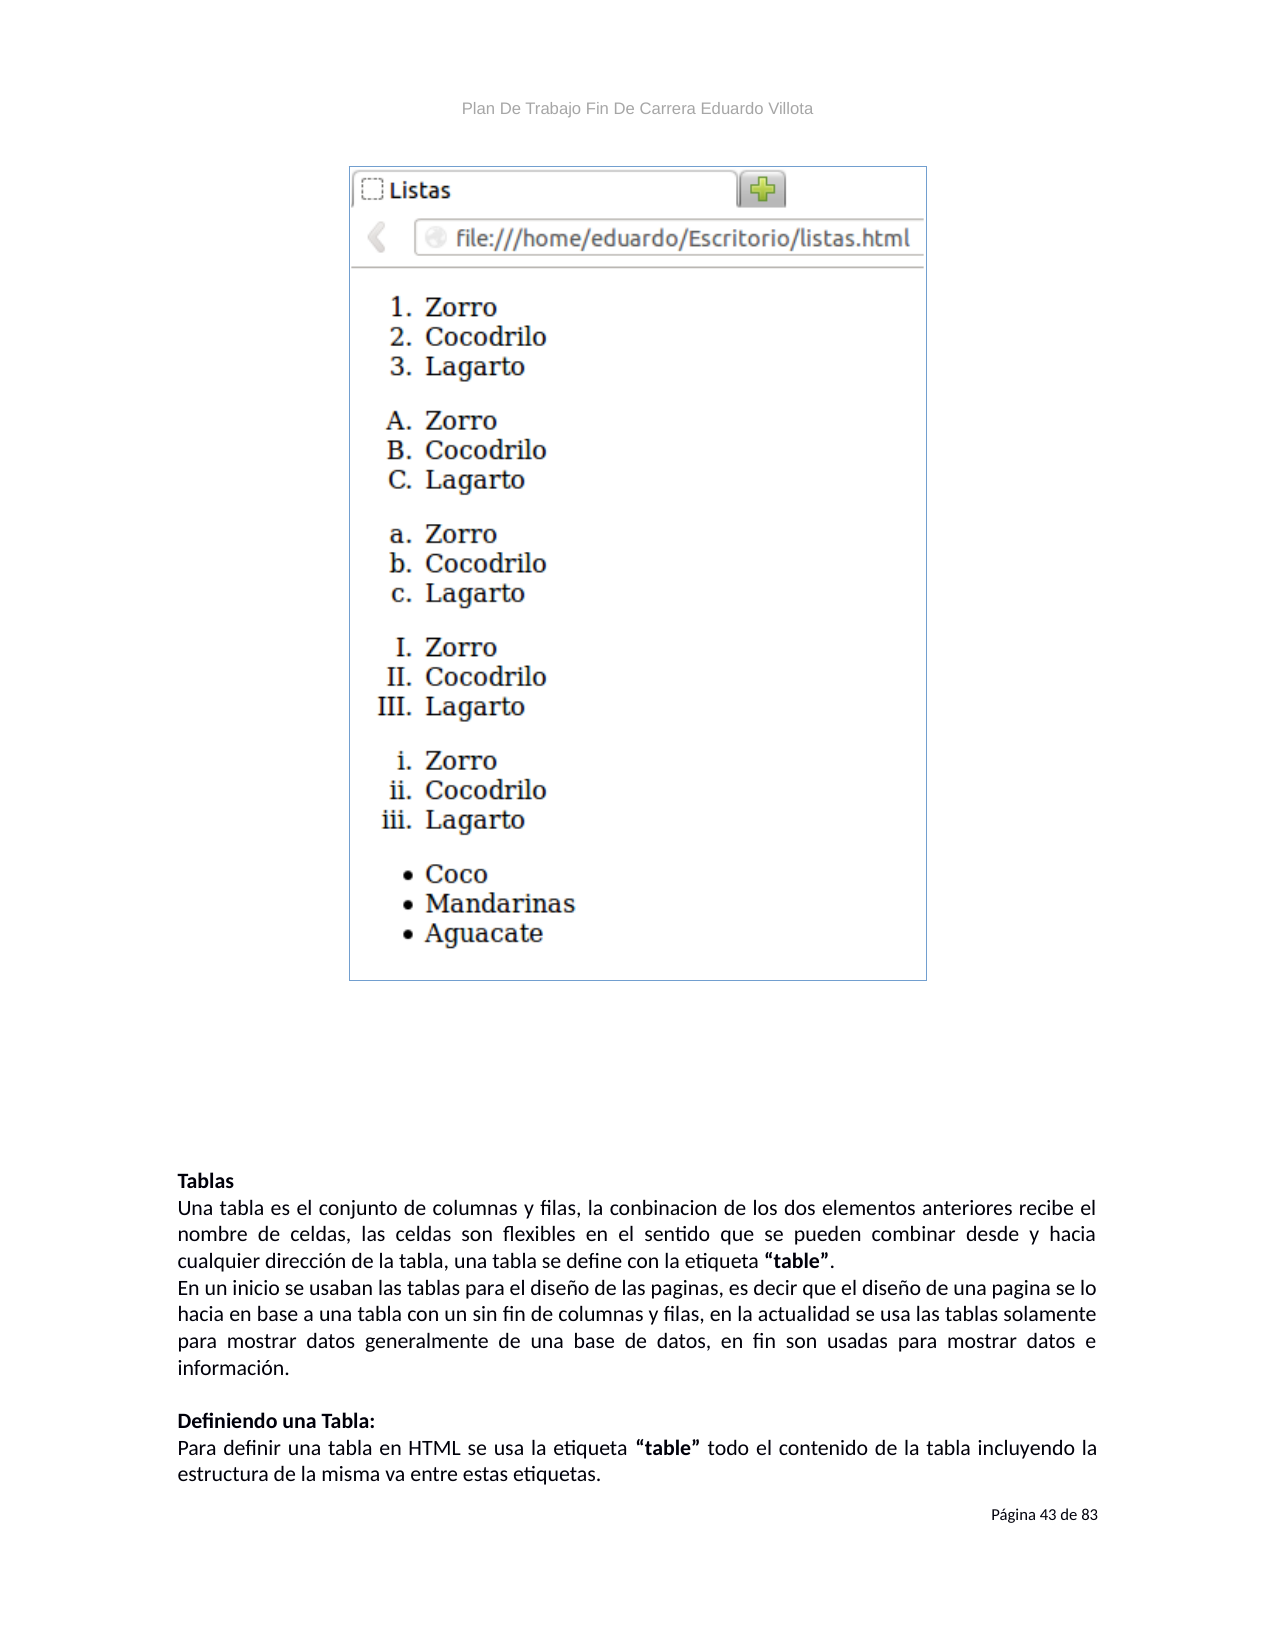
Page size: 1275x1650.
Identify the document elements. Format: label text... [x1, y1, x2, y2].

text Una tabla es el conjunto de columnas y filas, la conbinacion de los dos elementos anteriores recibe el nombre de celdas, las celdas son flexibles en el sentido que se pueden combinar desde y hacia cualquier dirección de la tabla, una tabla se define con la etiqueta “table”. [177, 1194, 1098, 1274]
text Para definir una tabla en HTML se usa la etiqueta “table” todo el contenido de la tabla incluyendo la estructura de la misma va entre estas etiquetas. [177, 1434, 1098, 1487]
picture [351, 169, 924, 978]
text Definiendo una Tabla: [177, 1407, 1098, 1434]
text En un inicio se usaban las tablas para el diseño de las paginas, es decir que el diseño de una pagina se lo hacia en base a una tabla con un sin fin de columnas y filas, en la actualidad se usa las tablas solamente para mostrar datos generalmente de una base de datos, en fin son usadas para mostrar datos e información. [177, 1274, 1098, 1380]
text Tablas [177, 1167, 1098, 1194]
